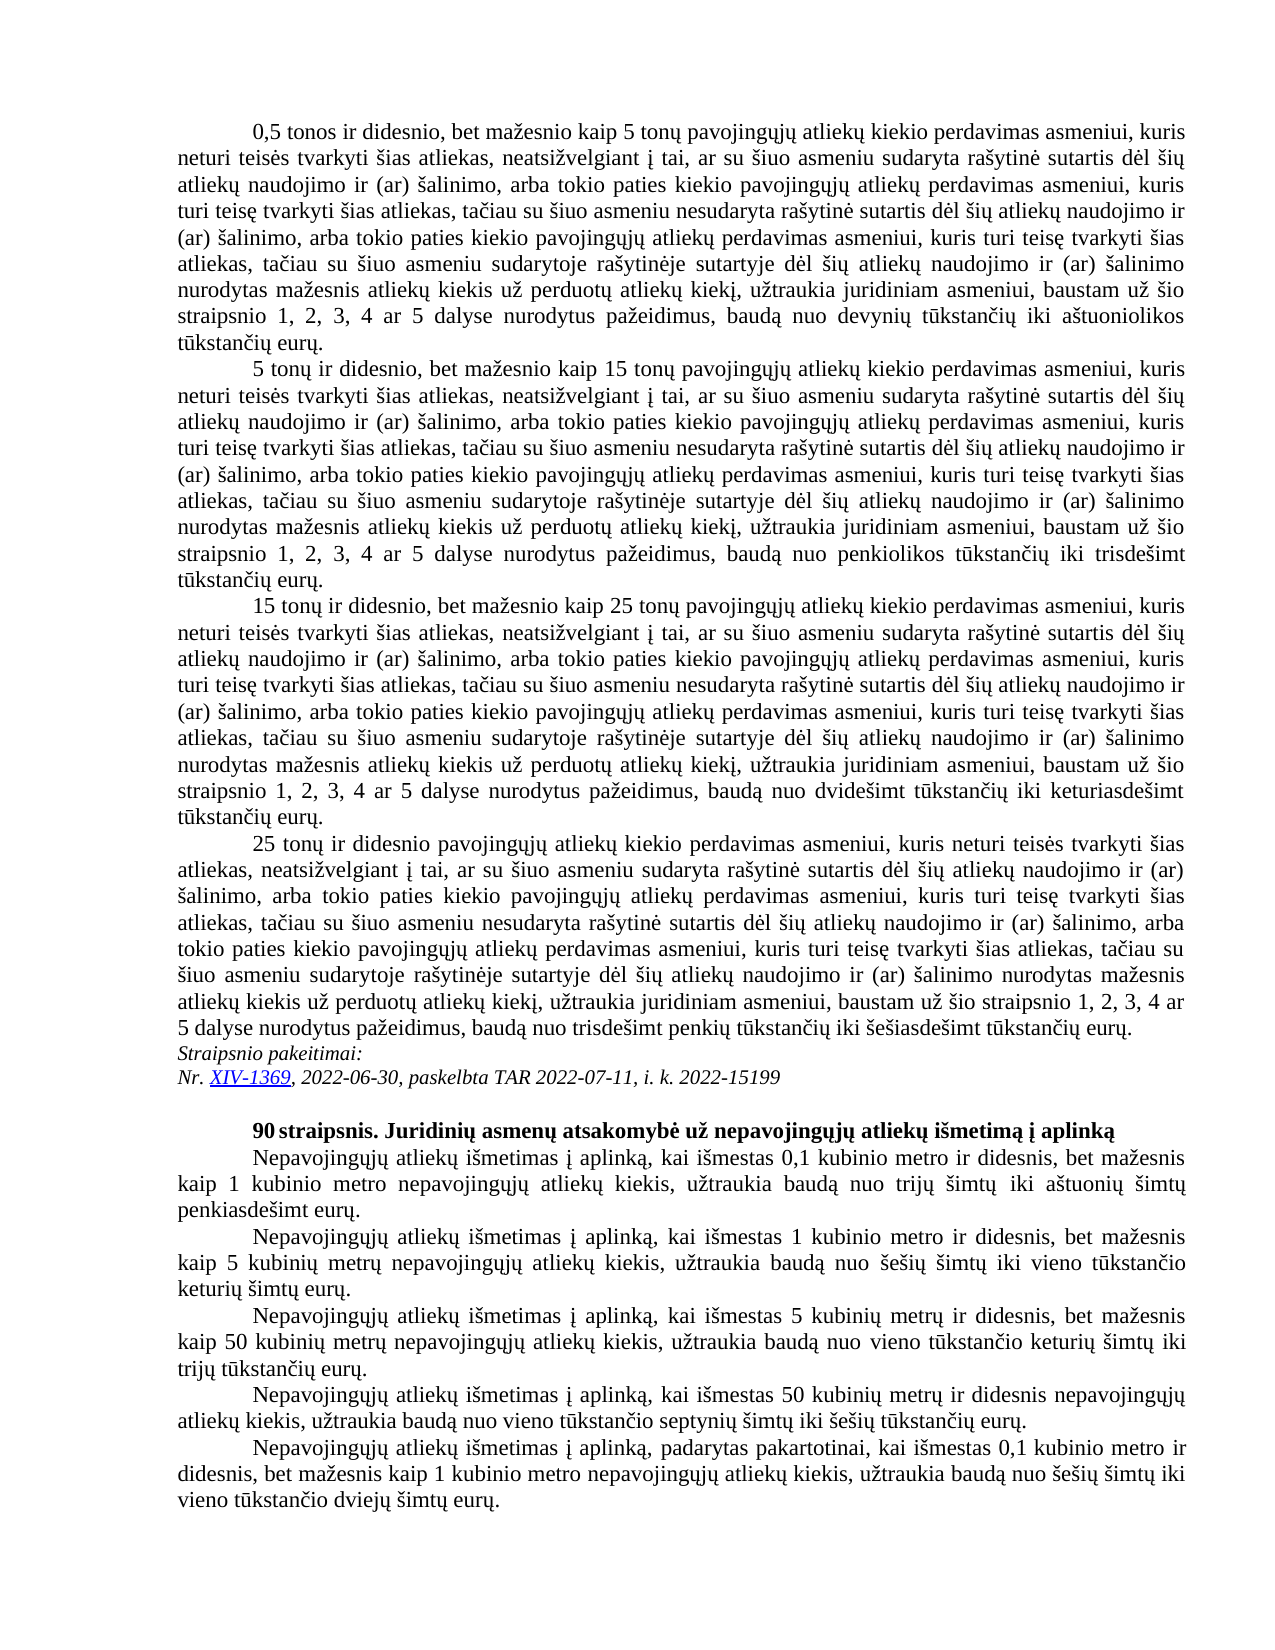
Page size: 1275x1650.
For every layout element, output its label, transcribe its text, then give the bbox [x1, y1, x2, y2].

text 25 tonų ir didesnio pavojingųjų atliekų kiekio perdavimas asmeniui, kuris neturi teisės tvarkyti šias atliekas, neatsižvelgiant į tai, ar su šiuo asmeniu sudaryta rašytinė sutartis dėl šių atliekų naudojimo ir (ar) šalinimo, arba tokio paties kiekio pavojingųjų atliekų perdavimas asmeniui, kuris turi teisę tvarkyti šias atliekas, tačiau su šiuo asmeniu nesudaryta rašytinė sutartis dėl šių atliekų naudojimo ir (ar) šalinimo, arba tokio paties kiekio pavojingųjų atliekų perdavimas asmeniui, kuris turi teisę tvarkyti šias atliekas, tačiau su šiuo asmeniu sudarytoje rašytinėje sutartyje dėl šių atliekų naudojimo ir (ar) šalinimo nurodytas mažesnis atliekų kiekis už perduotų atliekų kiekį, užtraukia juridiniam asmeniui, baustam už šio straipsnio 1, 2, 3, 4 ar 5 dalyse nurodytus pažeidimus, baudą nuo trisdešimt penkių tūkstančių iki šešiasdešimt tūkstančių eurų. [177, 830, 1186, 1041]
text Nepavojingųjų atliekų išmetimas į aplinką, kai išmestas 0,1 kubinio metro ir didesnis, bet mažesnis kaip 1 kubinio metro nepavojingųjų atliekų kiekis, užtraukia baudą nuo trijų šimtų iki aštuonių šimtų penkiasdešimt eurų. [177, 1144, 1186, 1223]
text Nr. XIV-1369, 2022-06-30, paskelbta TAR 2022-07-11, i. k. 2022-15199 [177, 1064, 1186, 1089]
text 90 straipsnis. Juridinių asmenų atsakomybė už nepavojingųjų atliekų išmetimą į aplinką [252, 1117, 1186, 1144]
text Nepavojingųjų atliekų išmetimas į aplinką, kai išmestas 50 kubinių metrų ir didesnis nepavojingųjų atliekų kiekis, užtraukia baudą nuo vieno tūkstančio septynių šimtų iki šešių tūkstančių eurų. [177, 1381, 1186, 1434]
text 15 tonų ir didesnio, bet mažesnio kaip 25 tonų pavojingųjų atliekų kiekio perdavimas asmeniui, kuris neturi teisės tvarkyti šias atliekas, neatsižvelgiant į tai, ar su šiuo asmeniu sudaryta rašytinė sutartis dėl šių atliekų naudojimo ir (ar) šalinimo, arba tokio paties kiekio pavojingųjų atliekų perdavimas asmeniui, kuris turi teisę tvarkyti šias atliekas, tačiau su šiuo asmeniu nesudaryta rašytinė sutartis dėl šių atliekų naudojimo ir (ar) šalinimo, arba tokio paties kiekio pavojingųjų atliekų perdavimas asmeniui, kuris turi teisę tvarkyti šias atliekas, tačiau su šiuo asmeniu sudarytoje rašytinėje sutartyje dėl šių atliekų naudojimo ir (ar) šalinimo nurodytas mažesnis atliekų kiekis už perduotų atliekų kiekį, užtraukia juridiniam asmeniui, baustam už šio straipsnio 1, 2, 3, 4 ar 5 dalyse nurodytus pažeidimus, baudą nuo dvidešimt tūkstančių iki keturiasdešimt tūkstančių eurų. [177, 592, 1186, 830]
text 5 tonų ir didesnio, bet mažesnio kaip 15 tonų pavojingųjų atliekų kiekio perdavimas asmeniui, kuris neturi teisės tvarkyti šias atliekas, neatsižvelgiant į tai, ar su šiuo asmeniu sudaryta rašytinė sutartis dėl šių atliekų naudojimo ir (ar) šalinimo, arba tokio paties kiekio pavojingųjų atliekų perdavimas asmeniui, kuris turi teisę tvarkyti šias atliekas, tačiau su šiuo asmeniu nesudaryta rašytinė sutartis dėl šių atliekų naudojimo ir (ar) šalinimo, arba tokio paties kiekio pavojingųjų atliekų perdavimas asmeniui, kuris turi teisę tvarkyti šias atliekas, tačiau su šiuo asmeniu sudarytoje rašytinėje sutartyje dėl šių atliekų naudojimo ir (ar) šalinimo nurodytas mažesnis atliekų kiekis už perduotų atliekų kiekį, užtraukia juridiniam asmeniui, baustam už šio straipsnio 1, 2, 3, 4 ar 5 dalyse nurodytus pažeidimus, baudą nuo penkiolikos tūkstančių iki trisdešimt tūkstančių eurų. [177, 355, 1186, 592]
text 0,5 tonos ir didesnio, bet mažesnio kaip 5 tonų pavojingųjų atliekų kiekio perdavimas asmeniui, kuris neturi teisės tvarkyti šias atliekas, neatsižvelgiant į tai, ar su šiuo asmeniu sudaryta rašytinė sutartis dėl šių atliekų naudojimo ir (ar) šalinimo, arba tokio paties kiekio pavojingųjų atliekų perdavimas asmeniui, kuris turi teisę tvarkyti šias atliekas, tačiau su šiuo asmeniu nesudaryta rašytinė sutartis dėl šių atliekų naudojimo ir (ar) šalinimo, arba tokio paties kiekio pavojingųjų atliekų perdavimas asmeniui, kuris turi teisę tvarkyti šias atliekas, tačiau su šiuo asmeniu sudarytoje rašytinėje sutartyje dėl šių atliekų naudojimo ir (ar) šalinimo nurodytas mažesnis atliekų kiekis už perduotų atliekų kiekį, užtraukia juridiniam asmeniui, baustam už šio straipsnio 1, 2, 3, 4 ar 5 dalyse nurodytus pažeidimus, baudą nuo devynių tūkstančių iki aštuoniolikos tūkstančių eurų. [177, 118, 1186, 355]
text Nepavojingųjų atliekų išmetimas į aplinką, kai išmestas 1 kubinio metro ir didesnis, bet mažesnis kaip 5 kubinių metrų nepavojingųjų atliekų kiekis, užtraukia baudą nuo šešių šimtų iki vieno tūkstančio keturių šimtų eurų. [177, 1223, 1186, 1302]
text Nepavojingųjų atliekų išmetimas į aplinką, kai išmestas 5 kubinių metrų ir didesnis, bet mažesnis kaip 50 kubinių metrų nepavojingųjų atliekų kiekis, užtraukia baudą nuo vieno tūkstančio keturių šimtų iki trijų tūkstančių eurų. [177, 1302, 1186, 1381]
text Nepavojingųjų atliekų išmetimas į aplinką, padarytas pakartotinai, kai išmestas 0,1 kubinio metro ir didesnis, bet mažesnis kaip 1 kubinio metro nepavojingųjų atliekų kiekis, užtraukia baudą nuo šešių šimtų iki vieno tūkstančio dviejų šimtų eurų. [177, 1434, 1186, 1513]
text Straipsnio pakeitimai: [177, 1041, 1186, 1064]
